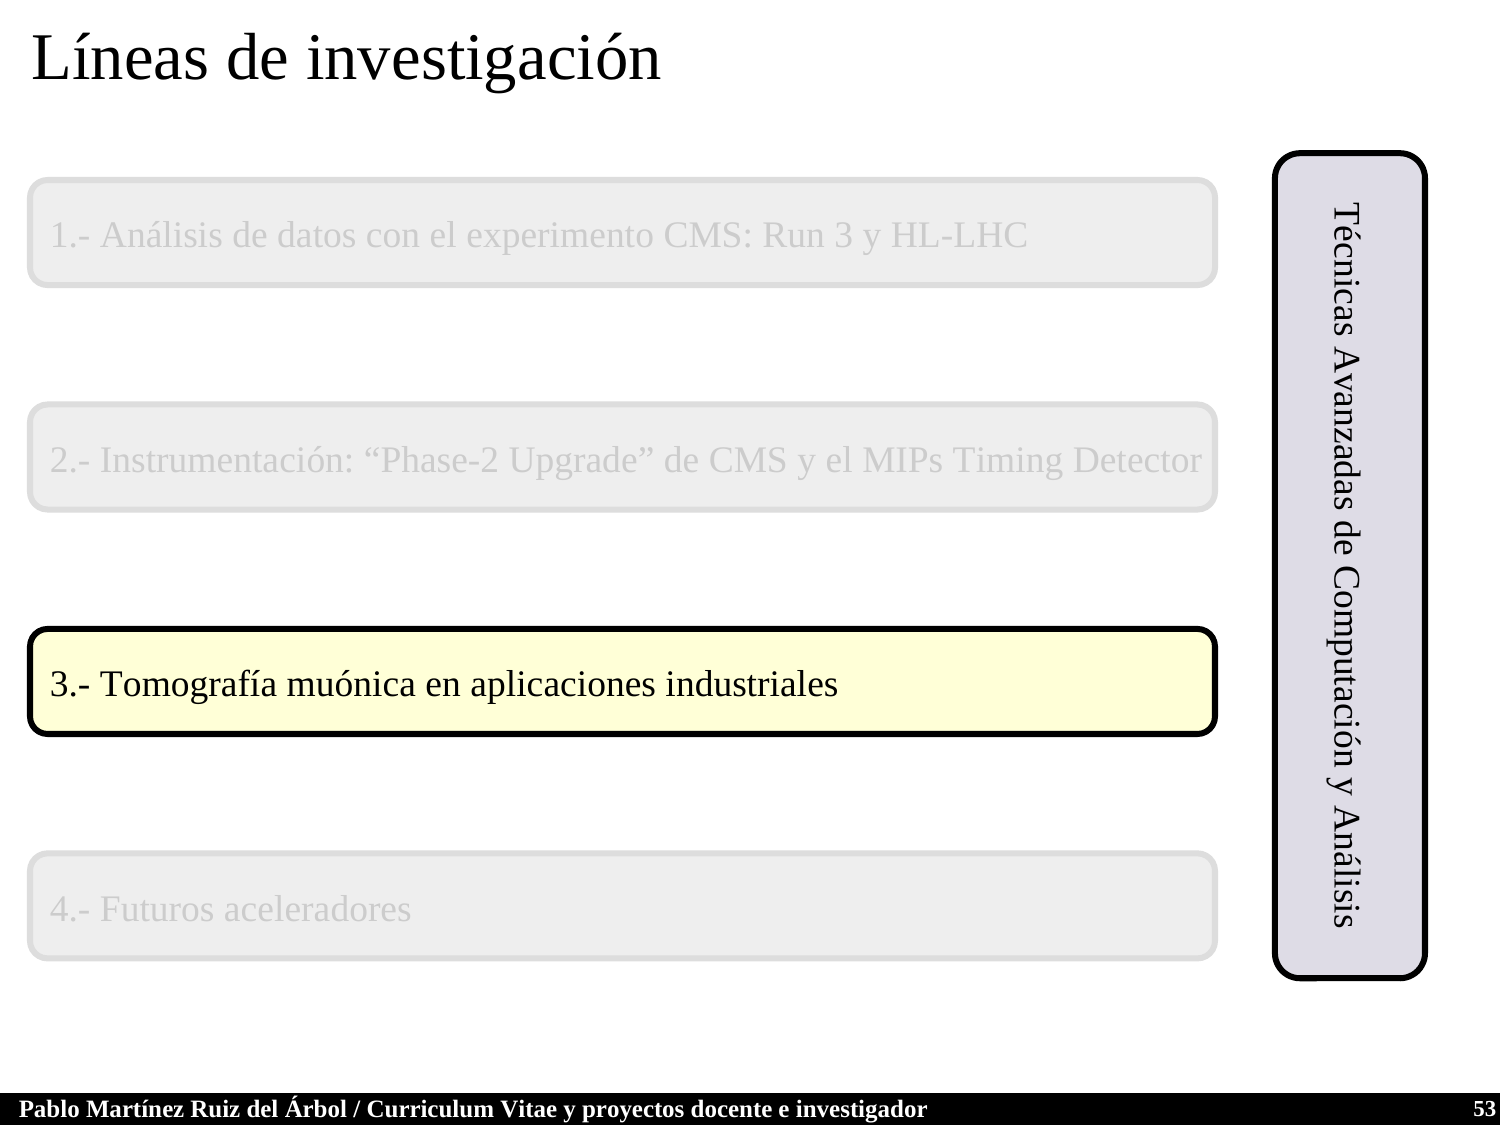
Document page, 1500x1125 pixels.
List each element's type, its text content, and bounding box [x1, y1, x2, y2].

text_box 2.- Instrumentación: “Phase-2 Upgrade” de CMS y el MIPs Timing Detector [30, 404, 1216, 510]
text_box Técnicas Avanzadas de Computación y Análisis [1274, 153, 1426, 979]
text_box 3.- Tomografía muónica en aplicaciones industriales [30, 628, 1216, 734]
text_box 4.- Futuros aceleradores [30, 853, 1216, 959]
text_box 1.- Análisis de datos con el experimento CMS: Run 3 y HL-LHC [30, 179, 1216, 286]
text_box Líneas de investigación [0, 3, 721, 111]
